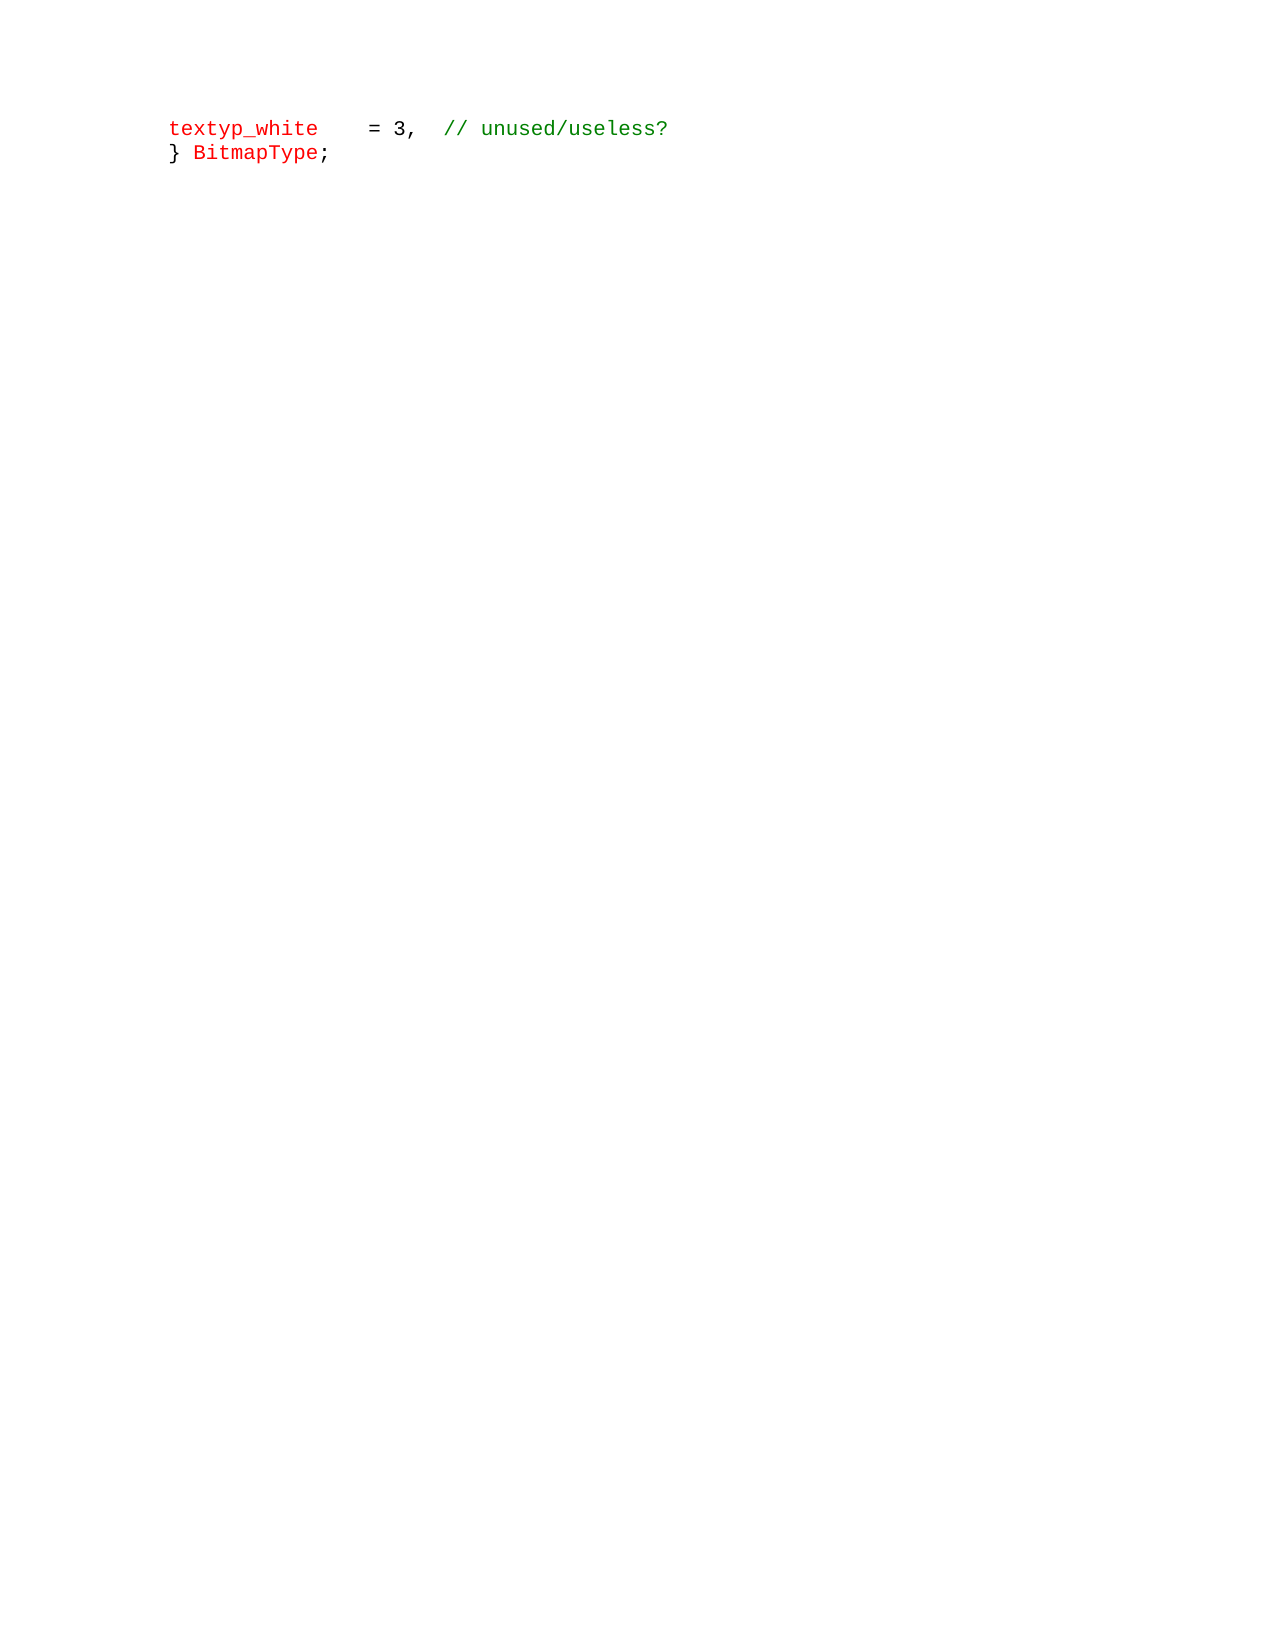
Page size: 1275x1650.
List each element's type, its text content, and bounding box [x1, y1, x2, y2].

text textyp_white = 3, // unused/useless? } BitmapType; [118, 118, 1157, 165]
